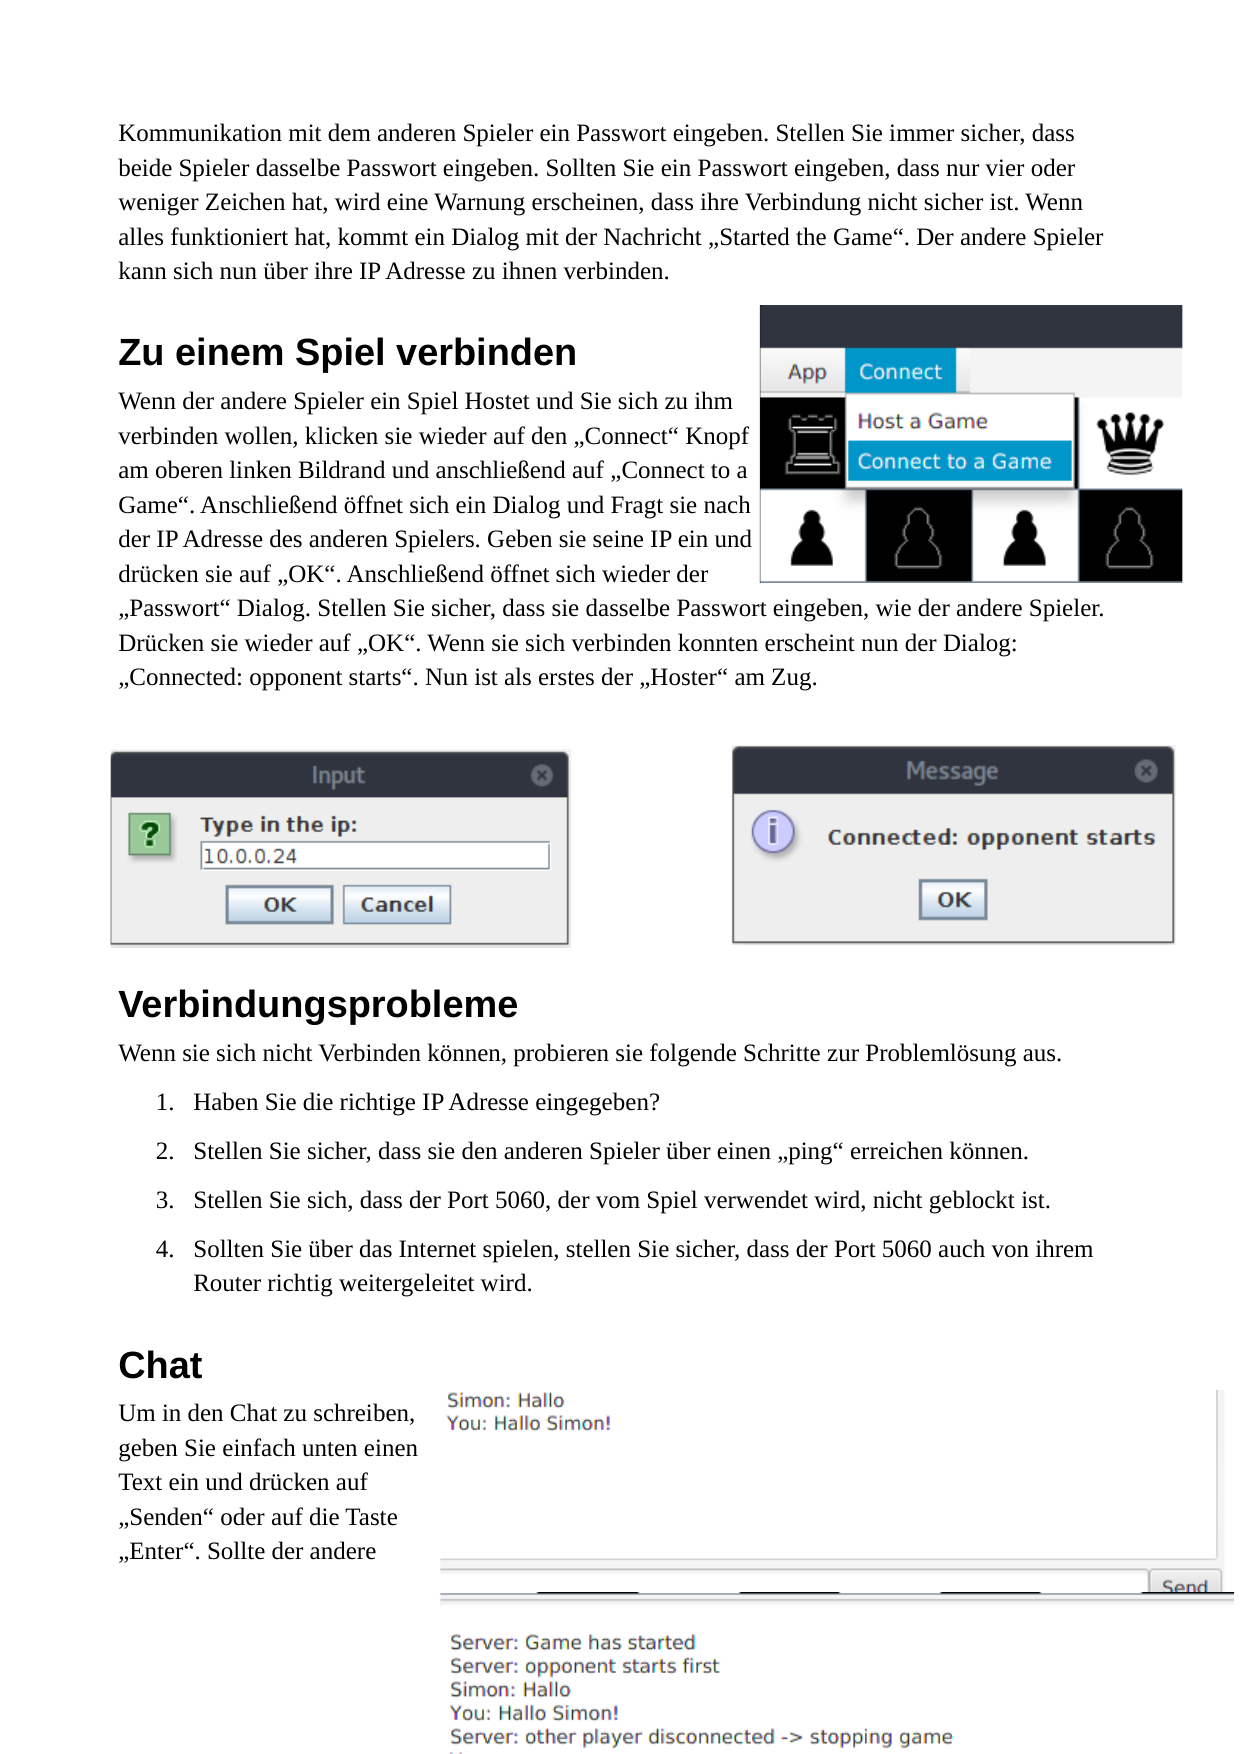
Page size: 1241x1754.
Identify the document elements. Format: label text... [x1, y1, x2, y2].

text Um in den Chat zu schreiben, geben Sie einfach unten einen Text ein und drücken auf „Senden“ oder auf die Taste „Enter“. Sollte der andere [118, 1398, 440, 1565]
list Sollten Sie über das Internet spielen, stellen Sie sicher, dass der Port 5060 auch von ihrem Router richtig weitergeleitet wird. [156, 1234, 1122, 1297]
subtitle Zu einem Spiel verbinden [118, 330, 759, 374]
subtitle Chat [118, 1342, 1122, 1386]
text Kommunikation mit dem anderen Spieler ein Passwort eingeben. Stellen Sie immer sicher, dass beide Spieler dasselbe Passwort eingeben. Sollten Sie ein Passwort eingeben, dass nur vier oder weniger Zeichen hat, wird eine Warnung erscheinen, dass ihre Verbindung nicht sicher ist. Wenn alles funktioniert hat, kommt ein Dialog mit der Nachricht „Started the Game“. Der andere Spieler kann sich nun über ihre IP Adresse zu ihnen verbinden. [118, 118, 1122, 285]
list Stellen Sie sicher, dass sie den anderen Spieler über einen „ping“ erreichen können. [156, 1136, 1122, 1164]
list Stellen Sie sich, dass der Port 5060, der vom Spiel verwendet wird, nicht geblockt ist. [156, 1185, 1122, 1213]
text Wenn der andere Spieler ein Spiel Hostet und Sie sich zu ihm verbinden wollen, klicken sie wieder auf den „Connect“ Knopf am oberen linken Bildrand und anschließend auf „Connect to a Game“. Anschließend öffnet sich ein Dialog und Fragt sie nach der IP Adresse des anderen Spielers. Geben sie seine IP ein und drücken sie auf „OK“. Anschließend öffnet sich wieder der „Passwort“ Dialog. Stellen Sie sicher, dass sie dasselbe Passwort eingeben, wie der andere Spieler. Drücken sie wieder auf „OK“. Wenn sie sich verbinden konnten erscheint nun der Dialog: „Connected: opponent starts“. Nun ist als erstes der „Hoster“ am Zug. [118, 386, 1122, 691]
picture [110, 749, 572, 948]
picture [731, 745, 1176, 945]
picture [759, 305, 1183, 583]
text Wenn sie sich nicht Verbinden können, probieren sie folgende Schritte zur Problemlösung aus. [118, 1038, 1122, 1066]
list Haben Sie die richtige IP Adresse eingegeben? [156, 1087, 1122, 1115]
picture [440, 1390, 1235, 1754]
subtitle Verbindungsprobleme [118, 981, 1122, 1025]
